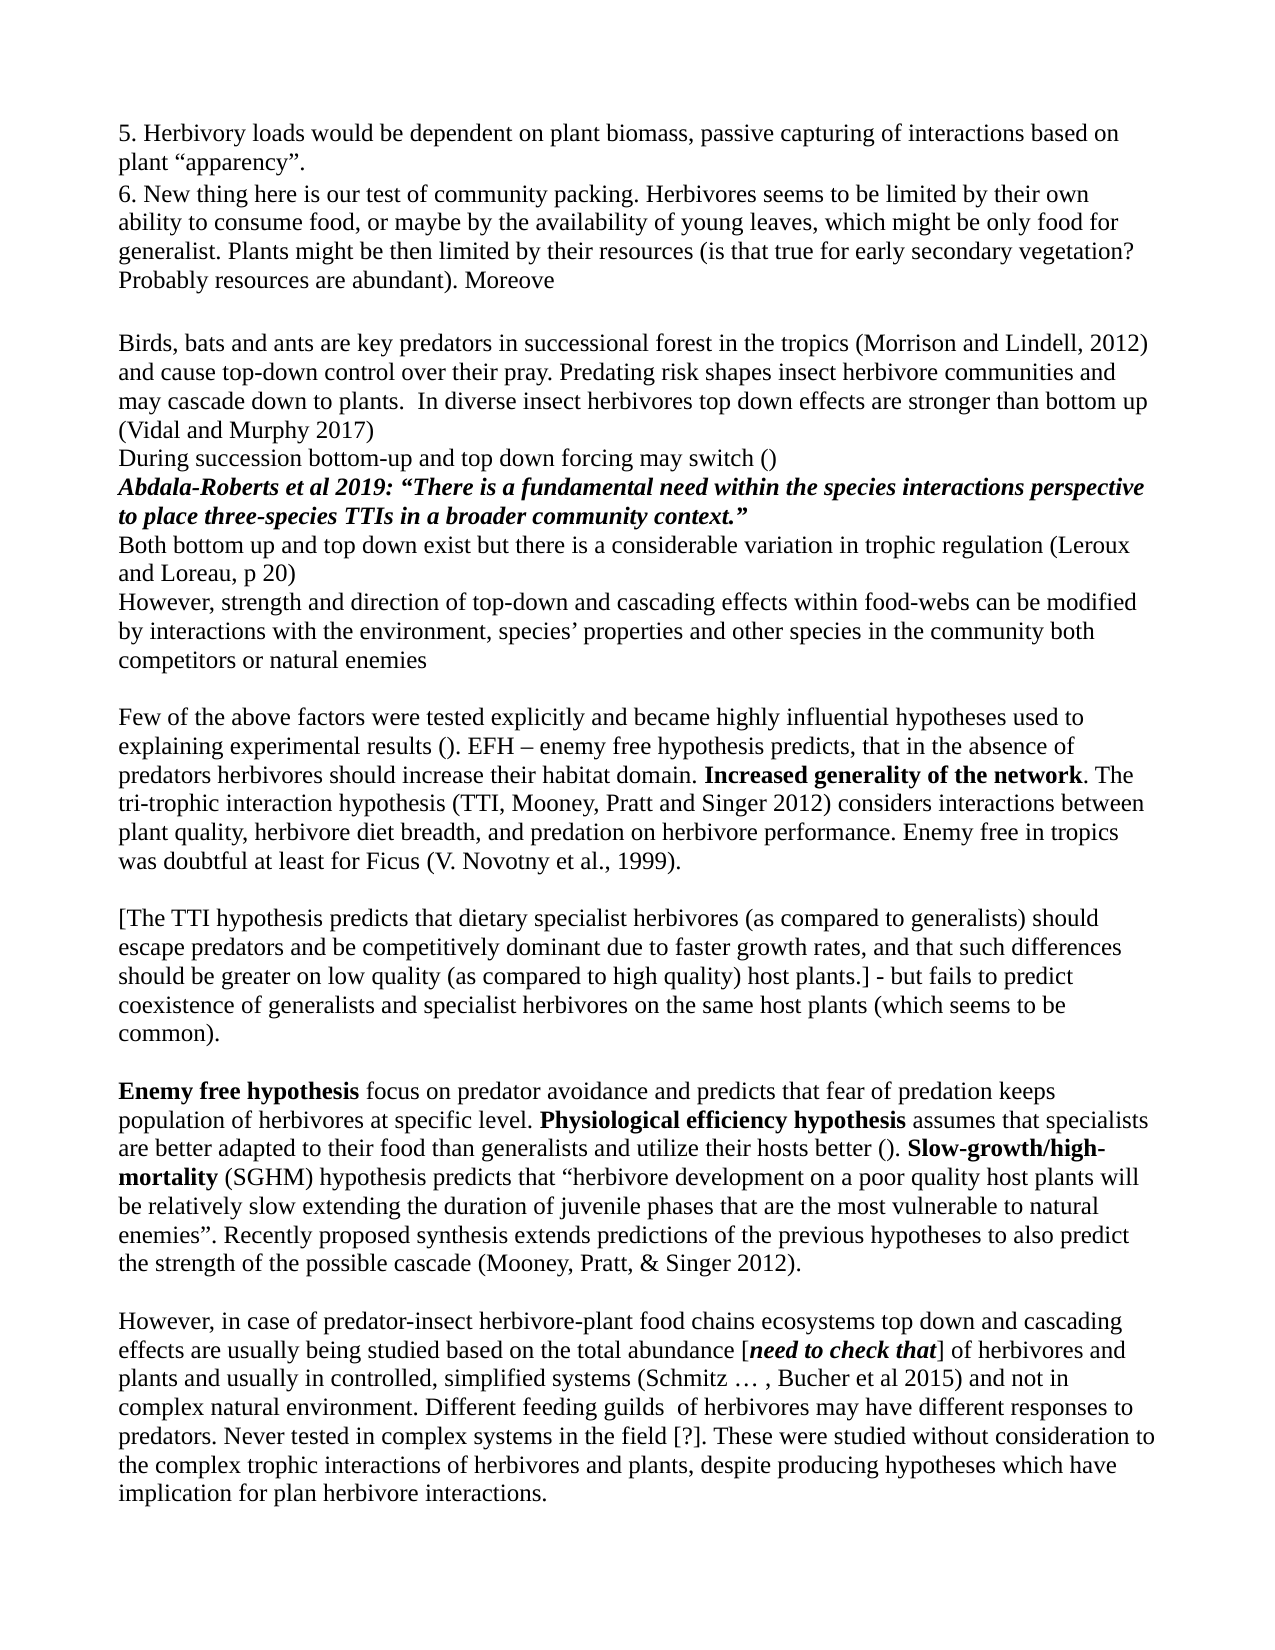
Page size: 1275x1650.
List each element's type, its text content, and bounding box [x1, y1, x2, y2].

text 6. New thing here is our test of community packing. Herbivores seems to be limited by their own ability to consume food, or maybe by the availability of young leaves, which might be only food for generalist. Plants might be then limited by their resources (is that true for early secondary vegetation? Probably resources are abundant). Moreove [118, 179, 1157, 294]
text Abdala-Roberts et al 2019: “There is a fundamental need within the species interactions perspective to place three‐species TTIs in a broader community context.” [118, 472, 1157, 530]
text 5. Herbivory loads would be dependent on plant biomass, passive capturing of interactions based on plant “apparency”. [118, 118, 1157, 176]
text Birds, bats and ants are key predators in successional forest in the tropics (Morrison and Lindell, 2012) and cause top-down control over their pray. Predating risk shapes insect herbivore communities and may cascade down to plants. In diverse insect herbivores top down effects are stronger than bottom up (Vidal and Murphy 2017) [118, 328, 1157, 443]
text During succession bottom-up and top down forcing may switch () [118, 443, 1157, 472]
text Enemy free hypothesis focus on predator avoidance and predicts that fear of predation keeps population of herbivores at specific level. Physiological efficiency hypothesis assumes that specialists are better adapted to their food than generalists and utilize their hosts better (). Slow-growth/high-mortality (SGHM) hypothesis predicts that “herbivore development on a poor quality host plants will be relatively slow extending the duration of juvenile phases that are the most vulnerable to natural enemies”. Recently proposed synthesis extends predictions of the previous hypotheses to also predict the strength of the possible cascade (Mooney, Pratt, & Singer 2012). [118, 1076, 1157, 1277]
text Both bottom up and top down exist but there is a considerable variation in trophic regulation (Leroux and Loreau, p 20) [118, 530, 1157, 587]
text [The TTI hypothesis predicts that dietary specialist herbivores (as compared to generalists) should escape predators and be competitively dominant due to faster growth rates, and that such differences should be greater on low quality (as compared to high quality) host plants.] - but fails to predict coexistence of generalists and specialist herbivores on the same host plants (which seems to be common). [118, 903, 1157, 1047]
text However, in case of predator-insect herbivore-plant food chains ecosystems top down and cascading effects are usually being studied based on the total abundance [need to check that] of herbivores and plants and usually in controlled, simplified systems (Schmitz … , Bucher et al 2015) and not in complex natural environment. Different feeding guilds of herbivores may have different responses to predators. Never tested in complex systems in the field [?]. These were studied without consideration to the complex trophic interactions of herbivores and plants, despite producing hypotheses which have implication for plan herbivore interactions. [118, 1306, 1157, 1507]
text Few of the above factors were tested explicitly and became highly influential hypotheses used to explaining experimental results (). EFH – enemy free hypothesis predicts, that in the absence of predators herbivores should increase their habitat domain. Increased generality of the network. The tri-trophic interaction hypothesis (TTI, Mooney, Pratt and Singer 2012) considers interactions between plant quality, herbivore diet breadth, and predation on herbivore performance. Enemy free in tropics was doubtful at least for Ficus (V. Novotny et al., 1999). [118, 702, 1157, 875]
text However, strength and direction of top-down and cascading effects within food-webs can be modified by interactions with the environment, species’ properties and other species in the community both competitors or natural enemies [118, 587, 1157, 673]
